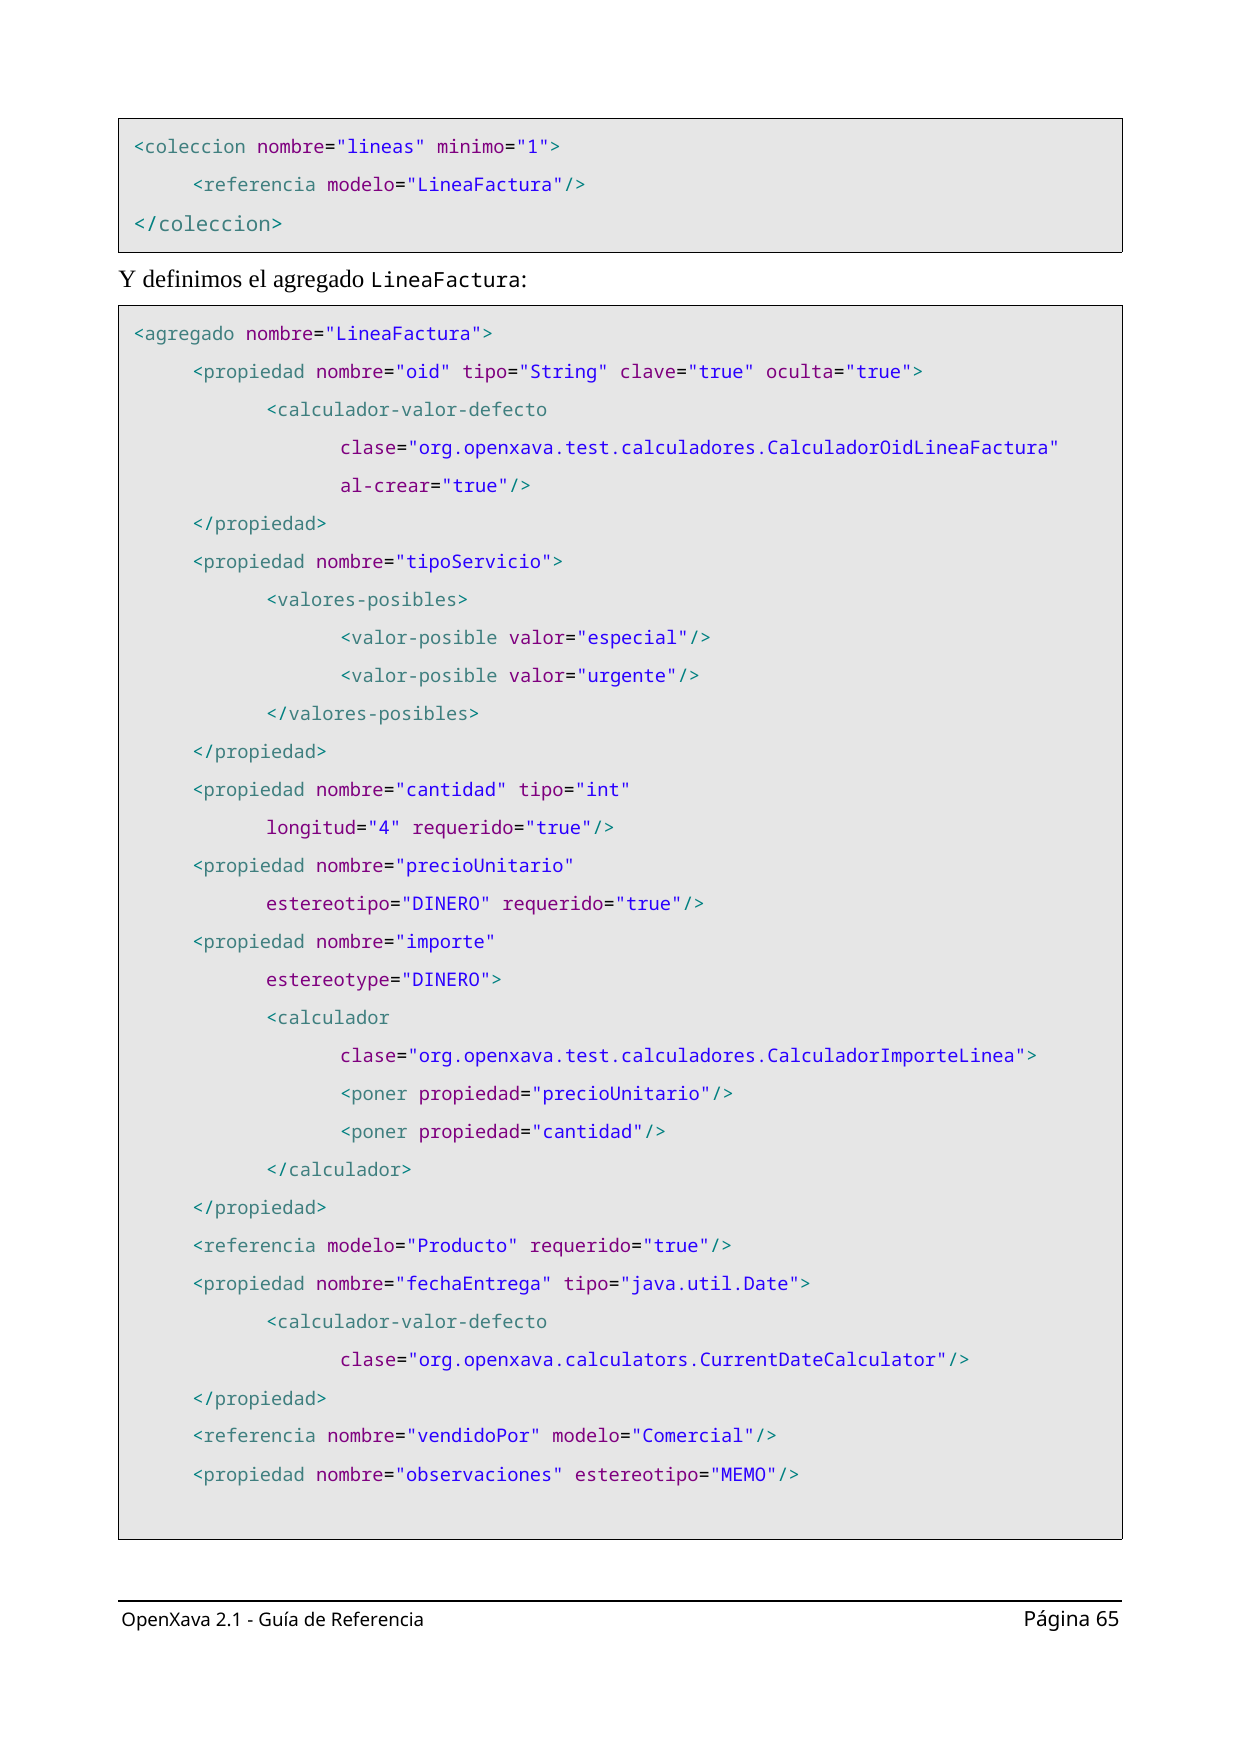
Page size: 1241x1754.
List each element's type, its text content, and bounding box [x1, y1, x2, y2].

text </propiedad> [119, 1370, 1122, 1408]
text <propiedad nombre="importe" [119, 914, 1122, 952]
text <referencia nombre="vendidoPor" modelo="Comercial"/> [119, 1408, 1122, 1446]
text <valor-posible valor="urgente"/> [119, 648, 1122, 686]
text </coleccion> [119, 194, 1122, 252]
text <poner propiedad="precioUnitario"/> [119, 1066, 1122, 1104]
text </propiedad> [119, 496, 1122, 533]
text <propiedad nombre="observaciones" estereotipo="MEMO"/> [119, 1446, 1122, 1484]
text </propiedad> [119, 724, 1122, 762]
text clase="org.openxava.test.calculadores.CalculadorOidLineaFactura" [119, 419, 1122, 457]
text <propiedad nombre="cantidad" tipo="int" [119, 762, 1122, 800]
text </calculador> [119, 1142, 1122, 1180]
text Y definimos el agregado LineaFactura: [118, 265, 1122, 293]
text estereotipo="DINERO" requerido="true"/> [119, 876, 1122, 914]
text <propiedad nombre="fechaEntrega" tipo="java.util.Date"> [119, 1256, 1122, 1294]
text <propiedad nombre="tipoServicio"> [119, 533, 1122, 572]
text <propiedad nombre="oid" tipo="String" clave="true" oculta="true"> [119, 343, 1122, 381]
text <calculador [119, 990, 1122, 1028]
text </valores-posibles> [119, 686, 1122, 724]
text longitud="4" requerido="true"/> [119, 800, 1122, 838]
text <agregado nombre="LineaFactura"> [119, 306, 1122, 343]
text <valor-posible valor="especial"/> [119, 609, 1122, 648]
text <propiedad nombre="precioUnitario" [119, 838, 1122, 876]
text <calculador-valor-defecto [119, 1294, 1122, 1332]
text </propiedad> [119, 1180, 1122, 1218]
text <calculador-valor-defecto [119, 381, 1122, 419]
text al-crear="true"/> [119, 457, 1122, 496]
text estereotype="DINERO"> [119, 952, 1122, 990]
text <referencia modelo="LineaFactura"/> [119, 156, 1122, 194]
text clase="org.openxava.test.calculadores.CalculadorImporteLinea"> [119, 1028, 1122, 1066]
text <valores-posibles> [119, 572, 1122, 609]
text <coleccion nombre="lineas" minimo="1"> [119, 119, 1122, 156]
text <poner propiedad="cantidad"/> [119, 1104, 1122, 1142]
text clase="org.openxava.calculators.CurrentDateCalculator"/> [119, 1332, 1122, 1370]
text <referencia modelo="Producto" requerido="true"/> [119, 1218, 1122, 1256]
